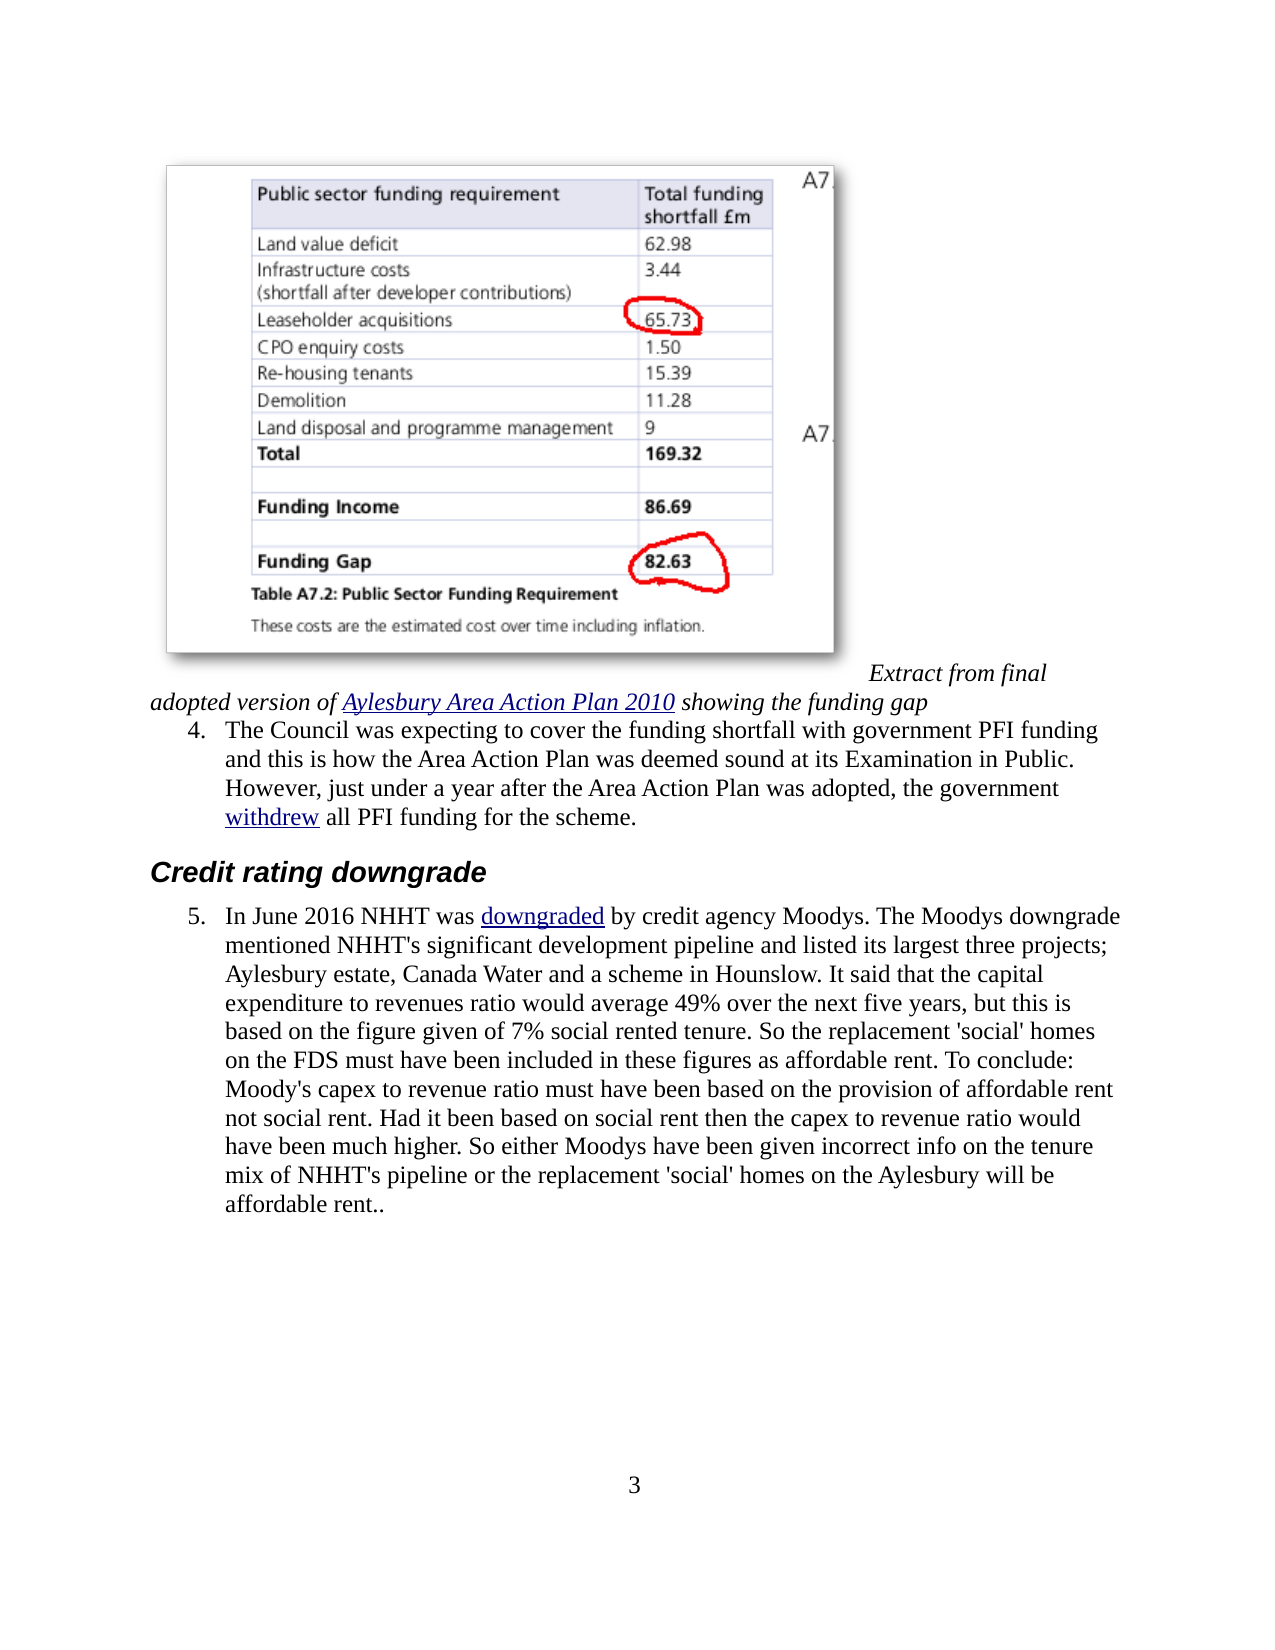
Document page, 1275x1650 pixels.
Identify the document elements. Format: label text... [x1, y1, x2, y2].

list In June 2016 NHHT was downgraded by credit agency Moodys. The Moodys downgrade mentioned NHHT's significant development pipeline and listed its largest three projects; Aylesbury estate, Canada Water and a scheme in Hounslow. It said that the capital expenditure to revenues ratio would average 49% over the next five years, but this is based on the figure given of 7% social rented tenure. So the replacement 'social' homes on the FDS must have been included in these figures as affordable rent. To conclude: Moody's capex to revenue ratio must have been based on the provision of affordable rent not social rent. Had it been based on social rent then the capex to revenue ratio would have been much higher. So either Moodys have been given incorrect info on the tenure mix of NHHT's pipeline or the replacement 'social' homes on the Aylesbury will be affordable rent.. [187, 901, 1125, 1218]
text Extract from final adopted version of Aylesbury Area Action Plan 2010 showing the funding gap [150, 150, 1125, 715]
picture [150, 150, 863, 682]
list The Council was expecting to cover the funding shortfall with government PFI funding and this is how the Area Action Plan was deemed sound at its Examination in Public. However, just under a year after the Area Action Plan was adopted, the government withdrew all PFI funding for the scheme. [187, 715, 1125, 830]
subtitle Credit rating downgrade [150, 855, 1125, 889]
